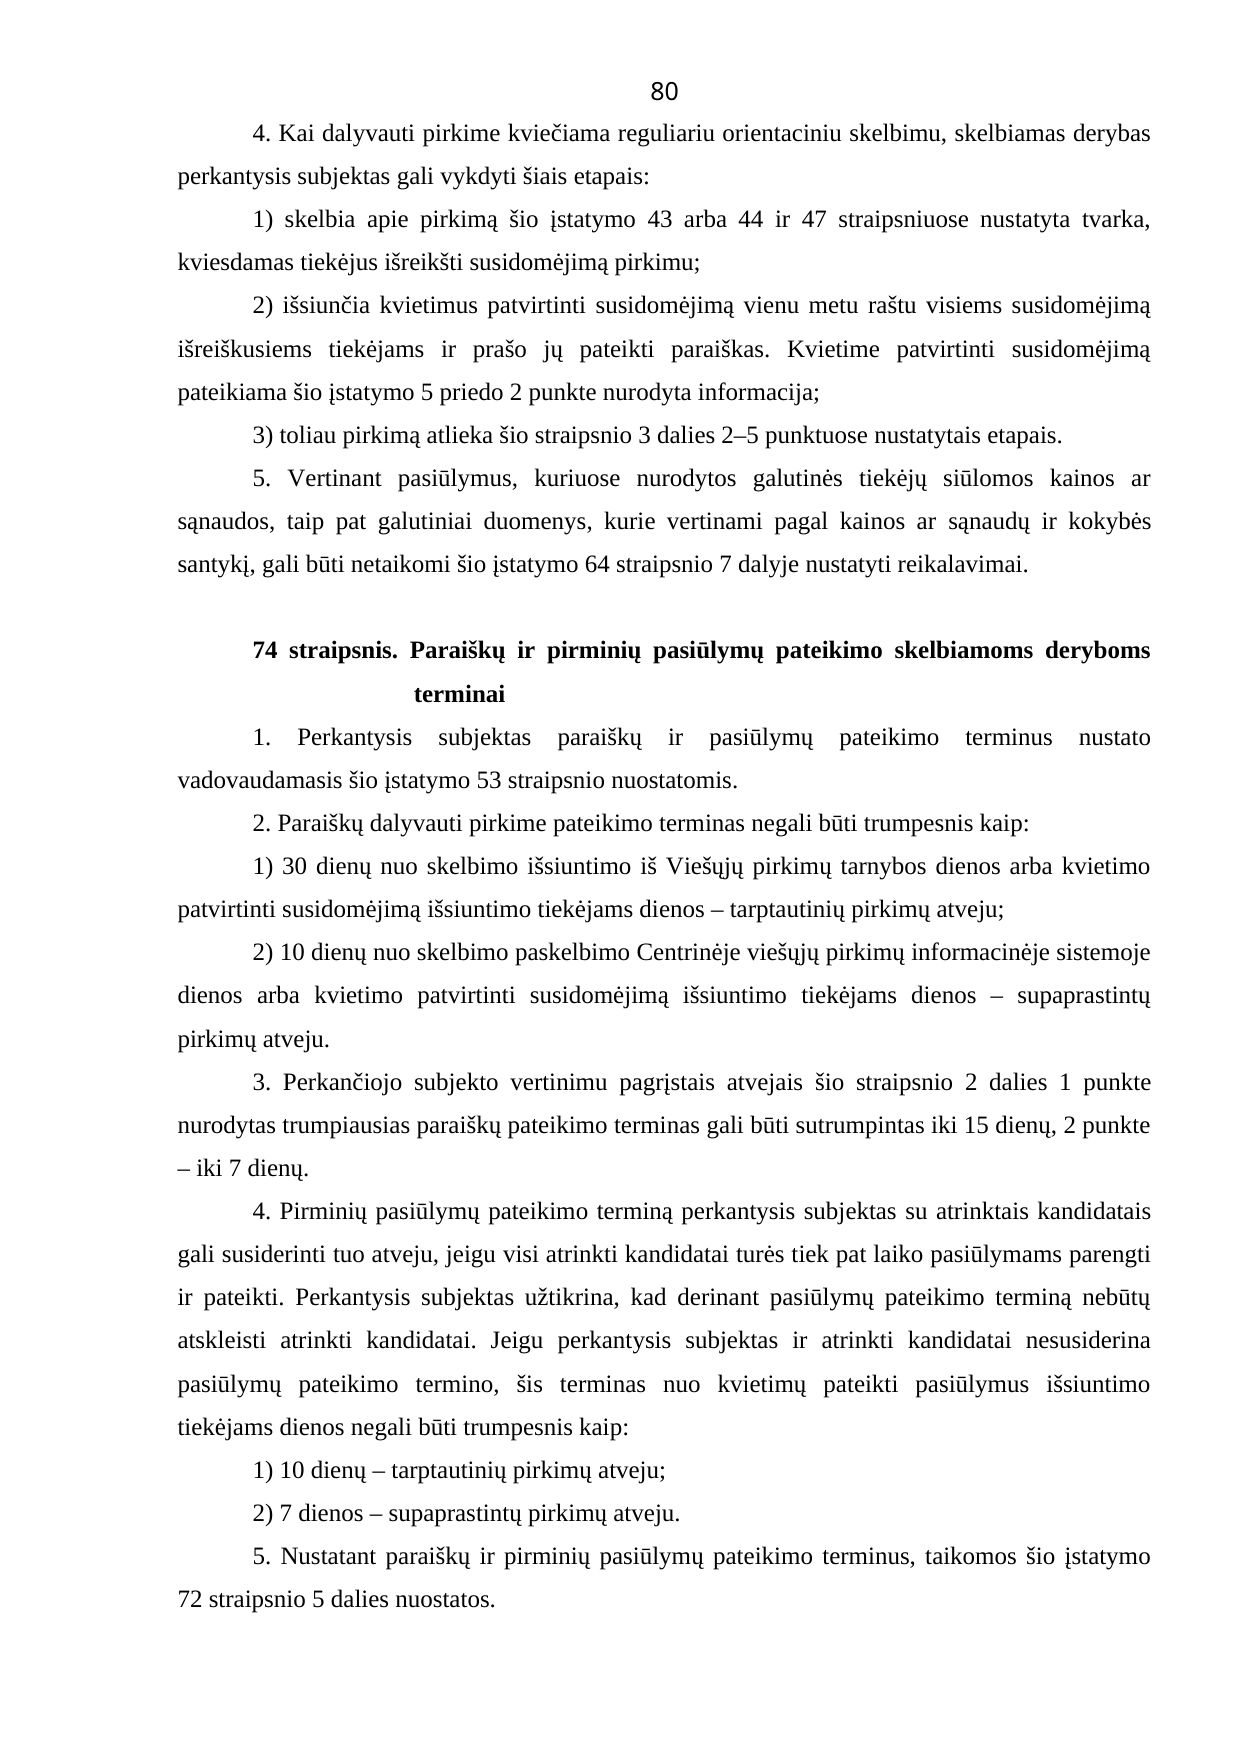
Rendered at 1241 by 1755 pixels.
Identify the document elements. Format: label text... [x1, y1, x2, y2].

text 5. Vertinant pasiūlymus, kuriuose nurodytos galutinės tiekėjų siūlomos kainos ar sąnaudos, taip pat galutiniai duomenys, kurie vertinami pagal kainos ar sąnaudų ir kokybės santykį, gali būti netaikomi šio įstatymo 64 straipsnio 7 dalyje nustatyti reikalavimai. [177, 463, 1152, 578]
text 1) skelbia apie pirkimą šio įstatymo 43 arba 44 ir 47 straipsniuose nustatyta tvarka, kviesdamas tiekėjus išreikšti susidomėjimą pirkimu; [177, 204, 1152, 276]
text 2. Paraiškų dalyvauti pirkime pateikimo terminas negali būti trumpesnis kaip: [177, 808, 1152, 837]
text 4. Pirminių pasiūlymų pateikimo terminą perkantysis subjektas su atrinktais kandidatais gali susiderinti tuo atveju, jeigu visi atrinkti kandidatai turės tiek pat laiko pasiūlymams parengti ir pateikti. Perkantysis subjektas užtikrina, kad derinant pasiūlymų pateikimo terminą nebūtų atskleisti atrinkti kandidatai. Jeigu perkantysis subjektas ir atrinkti kandidatai nesusiderina pasiūlymų pateikimo termino, šis terminas nuo kvietimų pateikti pasiūlymus išsiuntimo tiekėjams dienos negali būti trumpesnis kaip: [177, 1196, 1152, 1441]
text 1) 30 dienų nuo skelbimo išsiuntimo iš Viešųjų pirkimų tarnybos dienos arba kvietimo patvirtinti susidomėjimą išsiuntimo tiekėjams dienos – tarptautinių pirkimų atveju; [177, 851, 1152, 923]
subtitle 74 straipsnis. Paraiškų ir pirminių pasiūlymų pateikimo skelbiamoms deryboms terminai [252, 636, 1152, 707]
text 1) 10 dienų – tarptautinių pirkimų atveju; [177, 1455, 1152, 1484]
text 2) 10 dienų nuo skelbimo paskelbimo Centrinėje viešųjų pirkimų informacinėje sistemoje dienos arba kvietimo patvirtinti susidomėjimą išsiuntimo tiekėjams dienos – supaprastintų pirkimų atveju. [177, 937, 1152, 1052]
text 1. Perkantysis subjektas paraiškų ir pasiūlymų pateikimo terminus nustato vadovaudamasis šio įstatymo 53 straipsnio nuostatomis. [177, 722, 1152, 794]
text 4. Kai dalyvauti pirkime kviečiama reguliariu orientaciniu skelbimu, skelbiamas derybas perkantysis subjektas gali vykdyti šiais etapais: [177, 118, 1152, 190]
text 5. Nustatant paraiškų ir pirminių pasiūlymų pateikimo terminus, taikomos šio įstatymo 72 straipsnio 5 dalies nuostatos. [177, 1541, 1152, 1613]
text 3. Perkančiojo subjekto vertinimu pagrįstais atvejais šio straipsnio 2 dalies 1 punkte nurodytas trumpiausias paraiškų pateikimo terminas gali būti sutrumpintas iki 15 dienų, 2 punkte – iki 7 dienų. [177, 1067, 1152, 1182]
text 3) toliau pirkimą atlieka šio straipsnio 3 dalies 2–5 punktuose nustatytais etapais. [177, 420, 1152, 449]
text 2) 7 dienos – supaprastintų pirkimų atveju. [177, 1498, 1152, 1527]
text 2) išsiunčia kvietimus patvirtinti susidomėjimą vienu metu raštu visiems susidomėjimą išreiškusiems tiekėjams ir prašo jų pateikti paraiškas. Kvietime patvirtinti susidomėjimą pateikiama šio įstatymo 5 priedo 2 punkte nurodyta informacija; [177, 291, 1152, 406]
